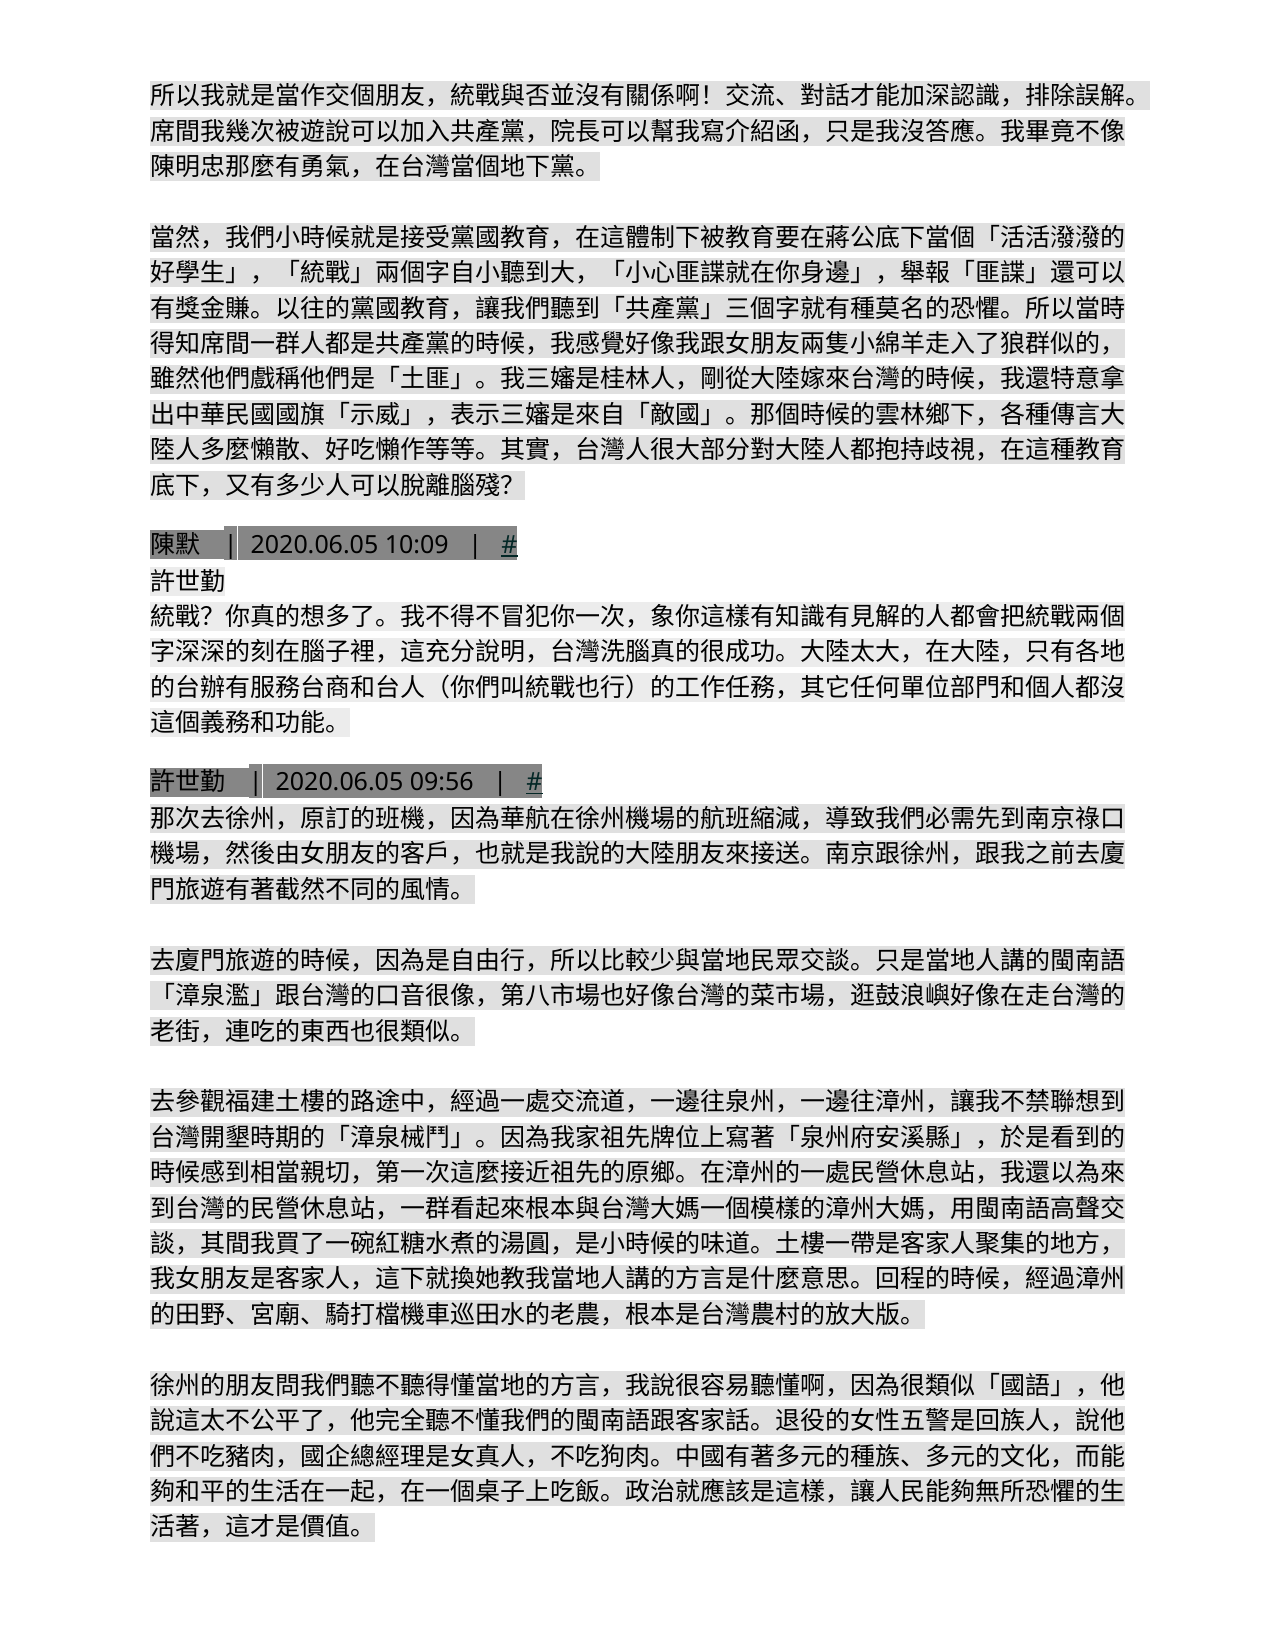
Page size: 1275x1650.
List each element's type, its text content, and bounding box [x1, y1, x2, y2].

text 陳默 | 2020.06.05 10:09 | # [150, 525, 1125, 560]
text 陳默， 所以我就是當作交個朋友，統戰與否並沒有關係啊！交流、對話才能加深認識，排除誤解。席間我幾次被遊說可以加入共產黨，院長可以幫我寫介紹函，只是我沒答應。我畢竟不像陳明忠那麼有勇氣，在台灣當個地下黨。 當然，我們小時候就是接受黨國教育，在這體制下被教育要在蔣公底下當個「活活潑潑的好學生」，「統戰」兩個字自小聽到大，「小心匪諜就在你身邊」，舉報「匪諜」還可以有獎金賺。以往的黨國教育，讓我們聽到「共產黨」三個字就有種莫名的恐懼。所以當時得知席間一群人都是共產黨的時候，我感覺好像我跟女朋友兩隻小綿羊走入了狼群似的，雖然他們戲稱他們是「土匪」。我三嬸是桂林人，剛從大陸嫁來台灣的時候，我還特意拿出中華民國國旗「示威」，表示三嬸是來自「敵國」。那個時候的雲林鄉下，各種傳言大陸人多麼懶散、好吃懶作等等。其實，台灣人很大部分對大陸人都抱持歧視，在這種教育底下，又有多少人可以脫離腦殘？ [150, 75, 1125, 500]
text 許世勤 | 2020.06.05 09:56 | # [150, 762, 1125, 798]
text 那次去徐州，原訂的班機，因為華航在徐州機場的航班縮減，導致我們必需先到南京祿口機場，然後由女朋友的客戶，也就是我說的大陸朋友來接送。南京跟徐州，跟我之前去廈門旅遊有著截然不同的風情。 去廈門旅遊的時候，因為是自由行，所以比較少與當地民眾交談。只是當地人講的閩南語「漳泉濫」跟台灣的口音很像，第八市場也好像台灣的菜市場，逛鼓浪嶼好像在走台灣的老街，連吃的東西也很類似。 去參觀福建土樓的路途中，經過一處交流道，一邊往泉州，一邊往漳州，讓我不禁聯想到台灣開墾時期的「漳泉械鬥」。因為我家祖先牌位上寫著「泉州府安溪縣」，於是看到的時候感到相當親切，第一次這麼接近祖先的原鄉。在漳州的一處民營休息站，我還以為來到台灣的民營休息站，一群看起來根本與台灣大媽一個模樣的漳州大媽，用閩南語高聲交談，其間我買了一碗紅糖水煮的湯圓，是小時候的味道。土樓一帶是客家人聚集的地方，我女朋友是客家人，這下就換她教我當地人講的方言是什麼意思。回程的時候，經過漳州的田野、宮廟、騎打檔機車巡田水的老農，根本是台灣農村的放大版。 徐州的朋友問我們聽不聽得懂當地的方言，我說很容易聽懂啊，因為很類似「國語」，他說這太不公平了，他完全聽不懂我們的閩南語跟客家話。退役的女性五警是回族人，說他們不吃豬肉，國企總經理是女真人，不吃狗肉。中國有著多元的種族、多元的文化，而能夠和平的生活在一起，在一個桌子上吃飯。政治就應該是這樣，讓人民能夠無所恐懼的生活著，這才是價值。 [150, 798, 1125, 1542]
text 許世勤 統戰？你真的想多了。我不得不冒犯你一次，象你這樣有知識有見解的人都會把統戰兩個字深深的刻在腦子裡，這充分說明，台灣洗腦真的很成功。大陸太大，在大陸，只有各地的台辦有服務台商和台人（你們叫統戰也行）的工作任務，其它任何單位部門和個人都沒這個義務和功能。 [150, 560, 1125, 737]
